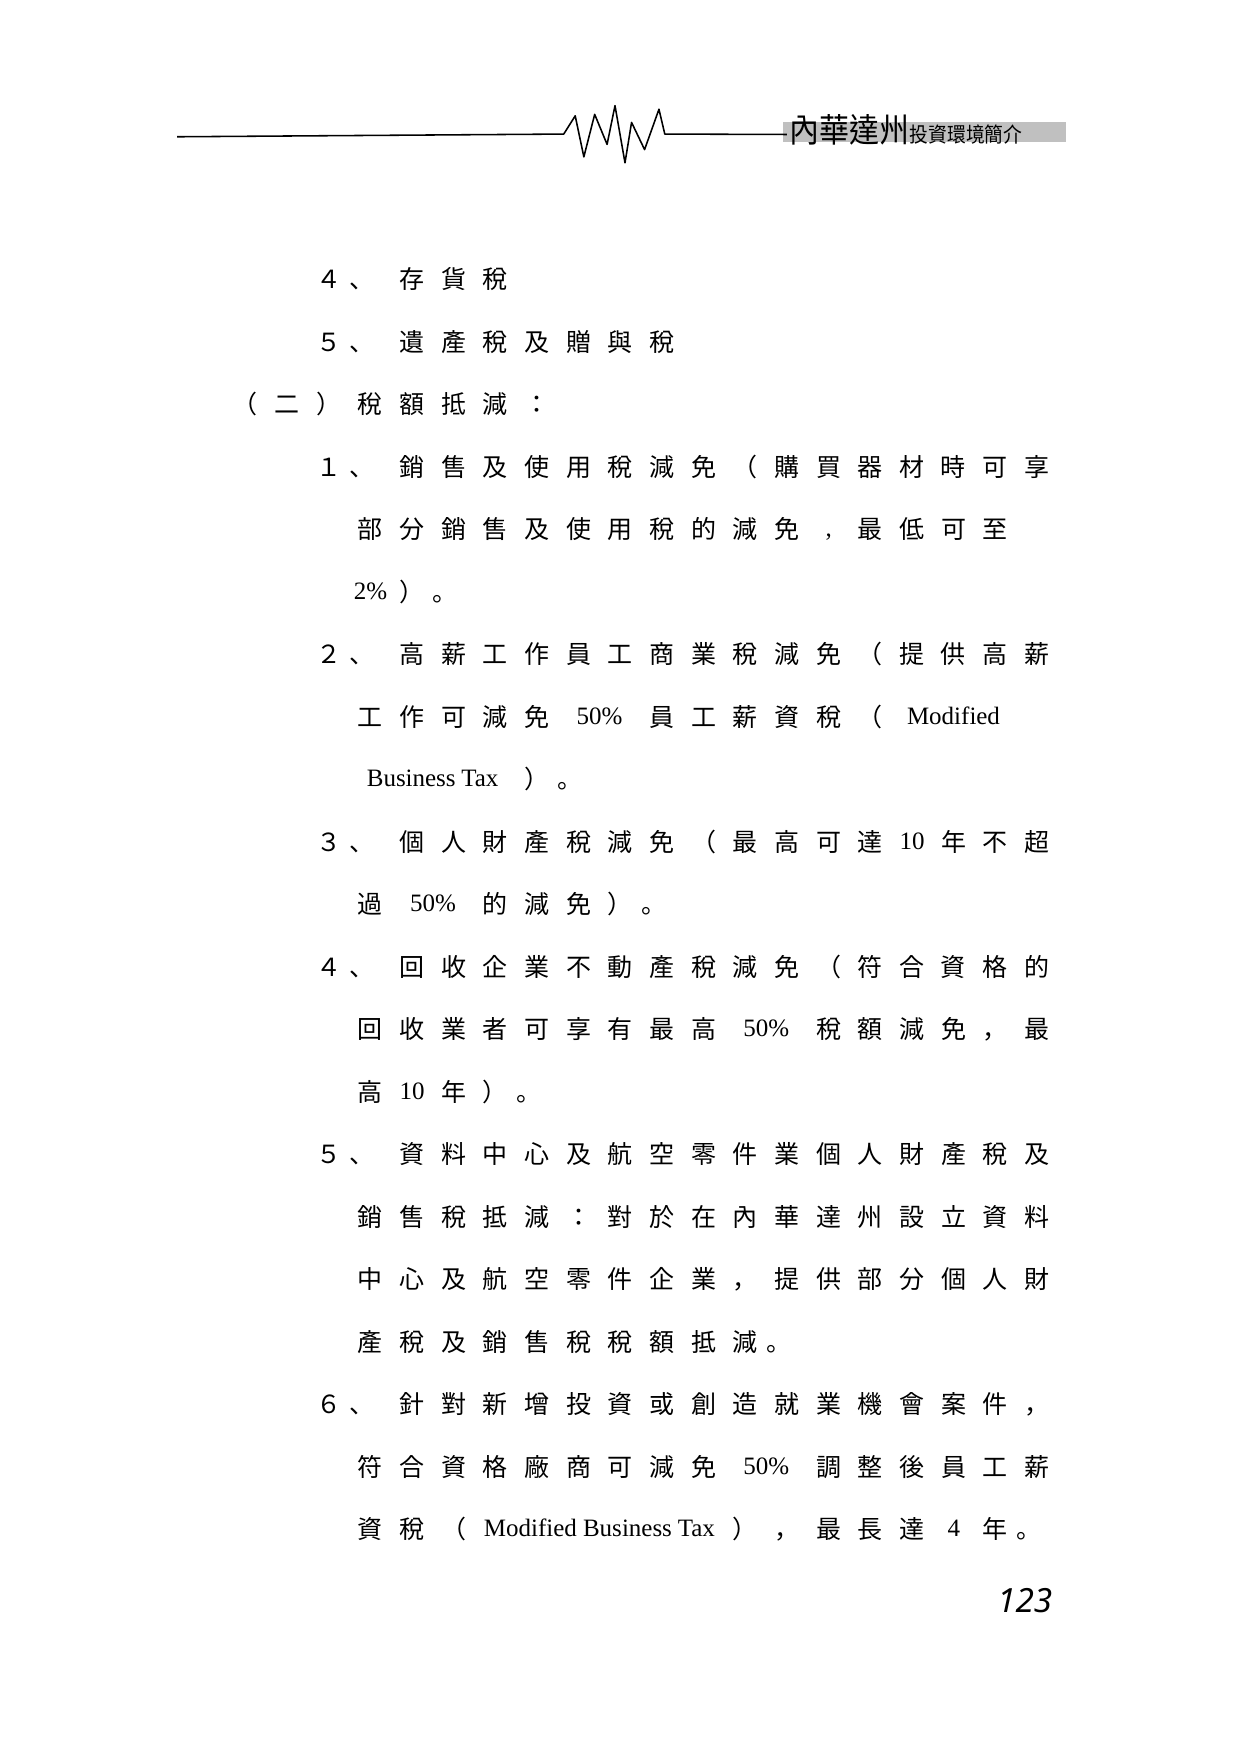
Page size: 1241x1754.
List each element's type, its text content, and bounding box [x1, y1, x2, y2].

text ４、回收企業不動產稅減免（符合資格的回收業者可享有最高50%稅額減免，最高10年）。 [281, 924, 1058, 1111]
text ２、高薪工作員工商業稅減免（提供高薪工作可減免50%員工薪資稅（Modified Business Tax）。 [281, 611, 1058, 799]
text ５、資料中心及航空零件業個人財產稅及銷售稅抵減：對於在內華達州設立資料中心及航空零件企業，提供部分個人財產稅及銷售稅稅額抵減。 [281, 1111, 1058, 1361]
text ６、針對新增投資或創造就業機會案件，符合資格廠商可減免50%調整後員工薪資稅（Modified Business Tax），最長達4年。 [281, 1361, 1058, 1549]
text １、銷售及使用稅減免（購買器材時可享部分銷售及使用稅的減免,最低可至2%）。 [281, 424, 1058, 611]
text ４、存貨稅 [281, 236, 1058, 299]
text ５、遺產稅及贈與稅 [281, 299, 1058, 361]
text ３、個人財產稅減免（最高可達10年不超過50%的減免）。 [281, 799, 1058, 924]
text （二）稅額抵減： [207, 361, 1058, 424]
